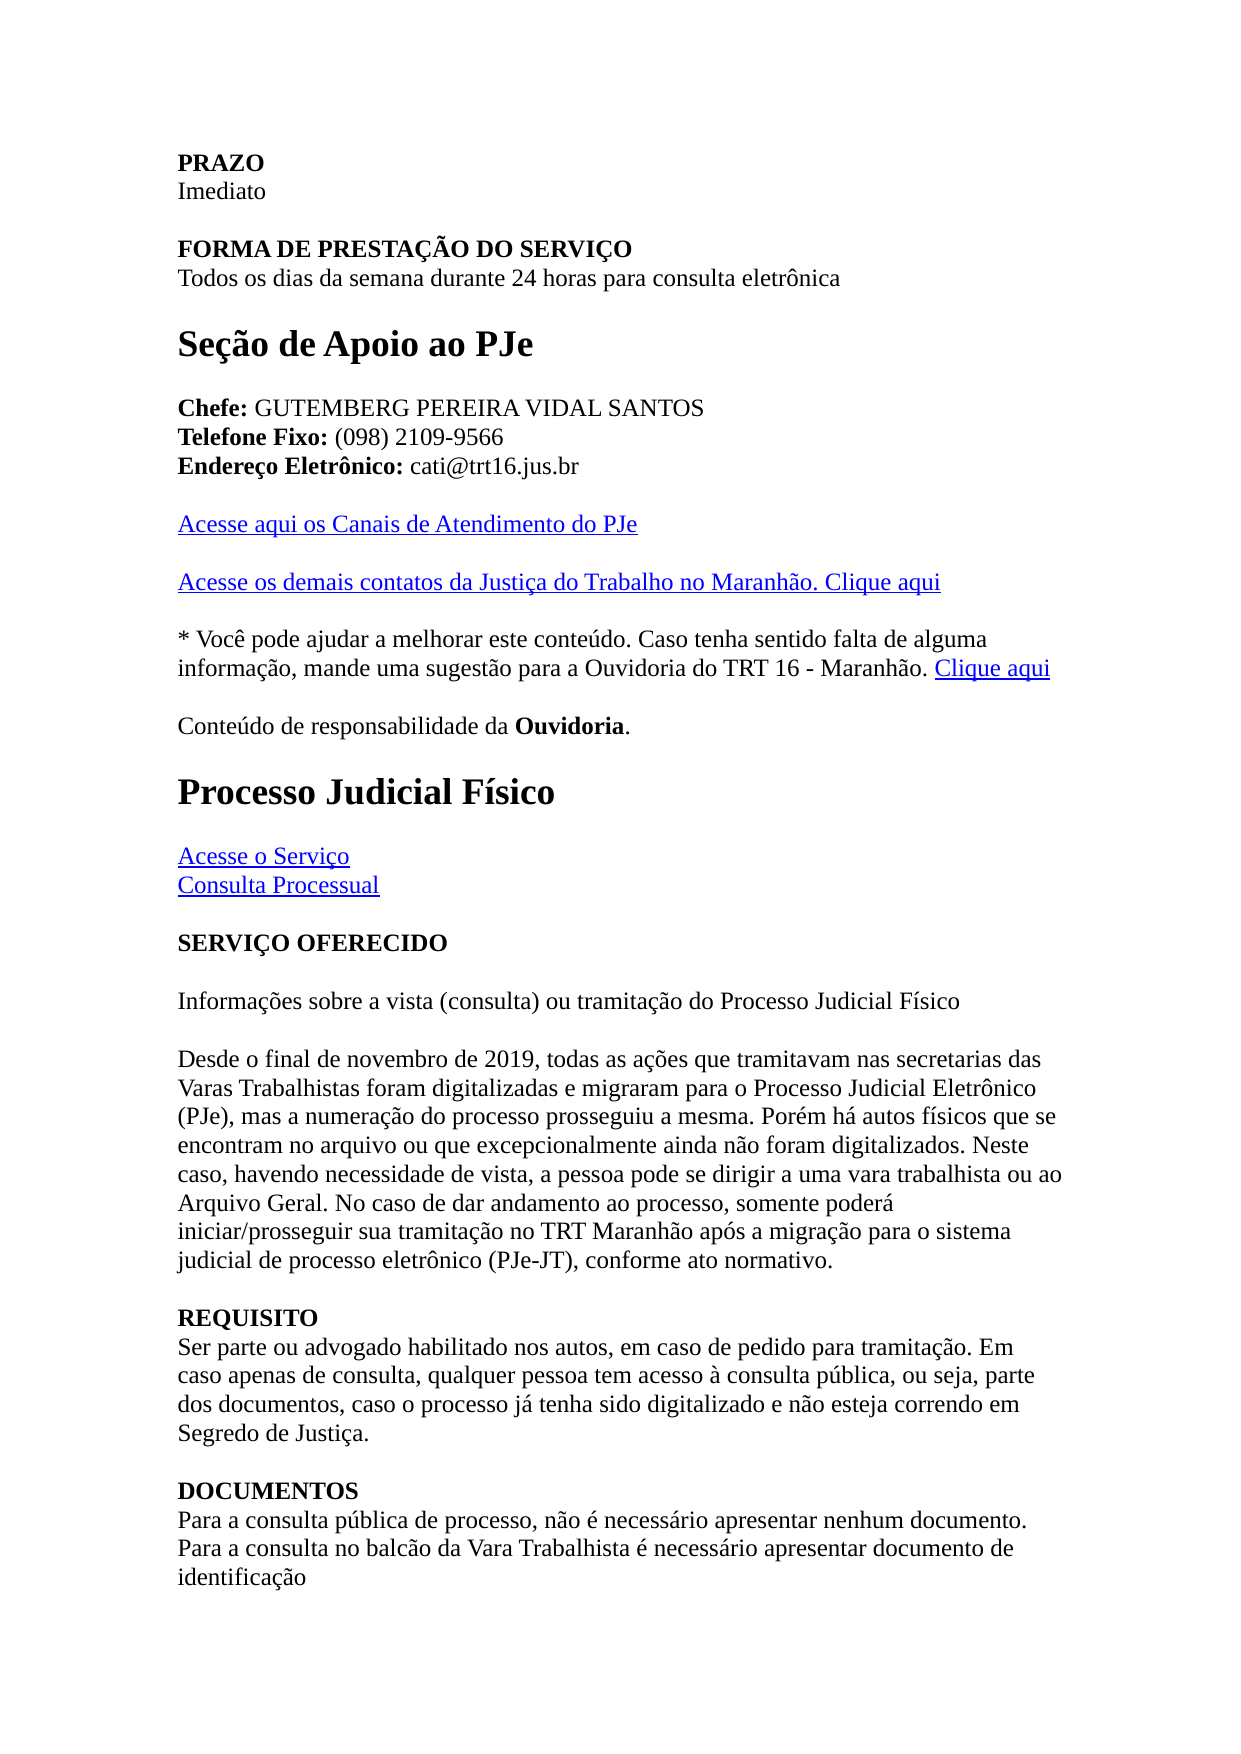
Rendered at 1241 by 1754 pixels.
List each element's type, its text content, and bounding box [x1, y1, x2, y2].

text PRAZO Imediato [177, 148, 1063, 205]
text DOCUMENTOS Para a consulta pública de processo, não é necessário apresentar nenhum documento. Para a consulta no balcão da Vara Trabalhista é necessário apresentar documento de identificação [177, 1476, 1063, 1591]
text FORMA DE PRESTAÇÃO DO SERVIÇO Todos os dias da semana durante 24 horas para consulta eletrônica [177, 234, 1063, 292]
text SERVIÇO OFERECIDO [177, 928, 1063, 957]
text Conteúdo de responsabilidade da Ouvidoria. [177, 711, 1063, 740]
text Informações sobre a vista (consulta) ou tramitação do Processo Judicial Físico [177, 986, 1063, 1015]
text REQUISITO Ser parte ou advogado habilitado nos autos, em caso de pedido para tramitação. Em caso apenas de consulta, qualquer pessoa tem acesso à consulta pública, ou seja, parte dos documentos, caso o processo já tenha sido digitalizado e não esteja correndo em Segredo de Justiça. [177, 1303, 1063, 1447]
text Desde o final de novembro de 2019, todas as ações que tramitavam nas secretarias das Varas Trabalhistas foram digitalizadas e migraram para o Processo Judicial Eletrônico (PJe), mas a numeração do processo prosseguiu a mesma. Porém há autos físicos que se encontram no arquivo ou que excepcionalmente ainda não foram digitalizados. Neste caso, havendo necessidade de vista, a pessoa pode se dirigir a uma vara trabalhista ou ao Arquivo Geral. No caso de dar andamento ao processo, somente poderá iniciar/prosseguir sua tramitação no TRT Maranhão após a migração para o sistema judicial de processo eletrônico (PJe-JT), conforme ato normativo. [177, 1044, 1063, 1274]
text * Você pode ajudar a melhorar este conteúdo. Caso tenha sentido falta de alguma informação, mande uma sugestão para a Ouvidoria do TRT 16 - Maranhão. Clique aqui [177, 624, 1063, 682]
text Chefe: GUTEMBERG PEREIRA VIDAL SANTOS Telefone Fixo: (098) 2109-9566 Endereço Eletrônico: cati@trt16.jus.br [177, 393, 1063, 479]
text Acesse os demais contatos da Justiça do Trabalho no Maranhão. Clique aqui [177, 567, 1063, 595]
text Consulta Processual [177, 870, 1063, 899]
text Acesse aqui os Canais de Atendimento do PJe [177, 509, 1063, 537]
subtitle Seção de Apoio ao PJe [177, 321, 1063, 364]
subtitle Processo Judicial Físico [177, 769, 1063, 812]
text Acesse o Serviço [177, 841, 1063, 870]
